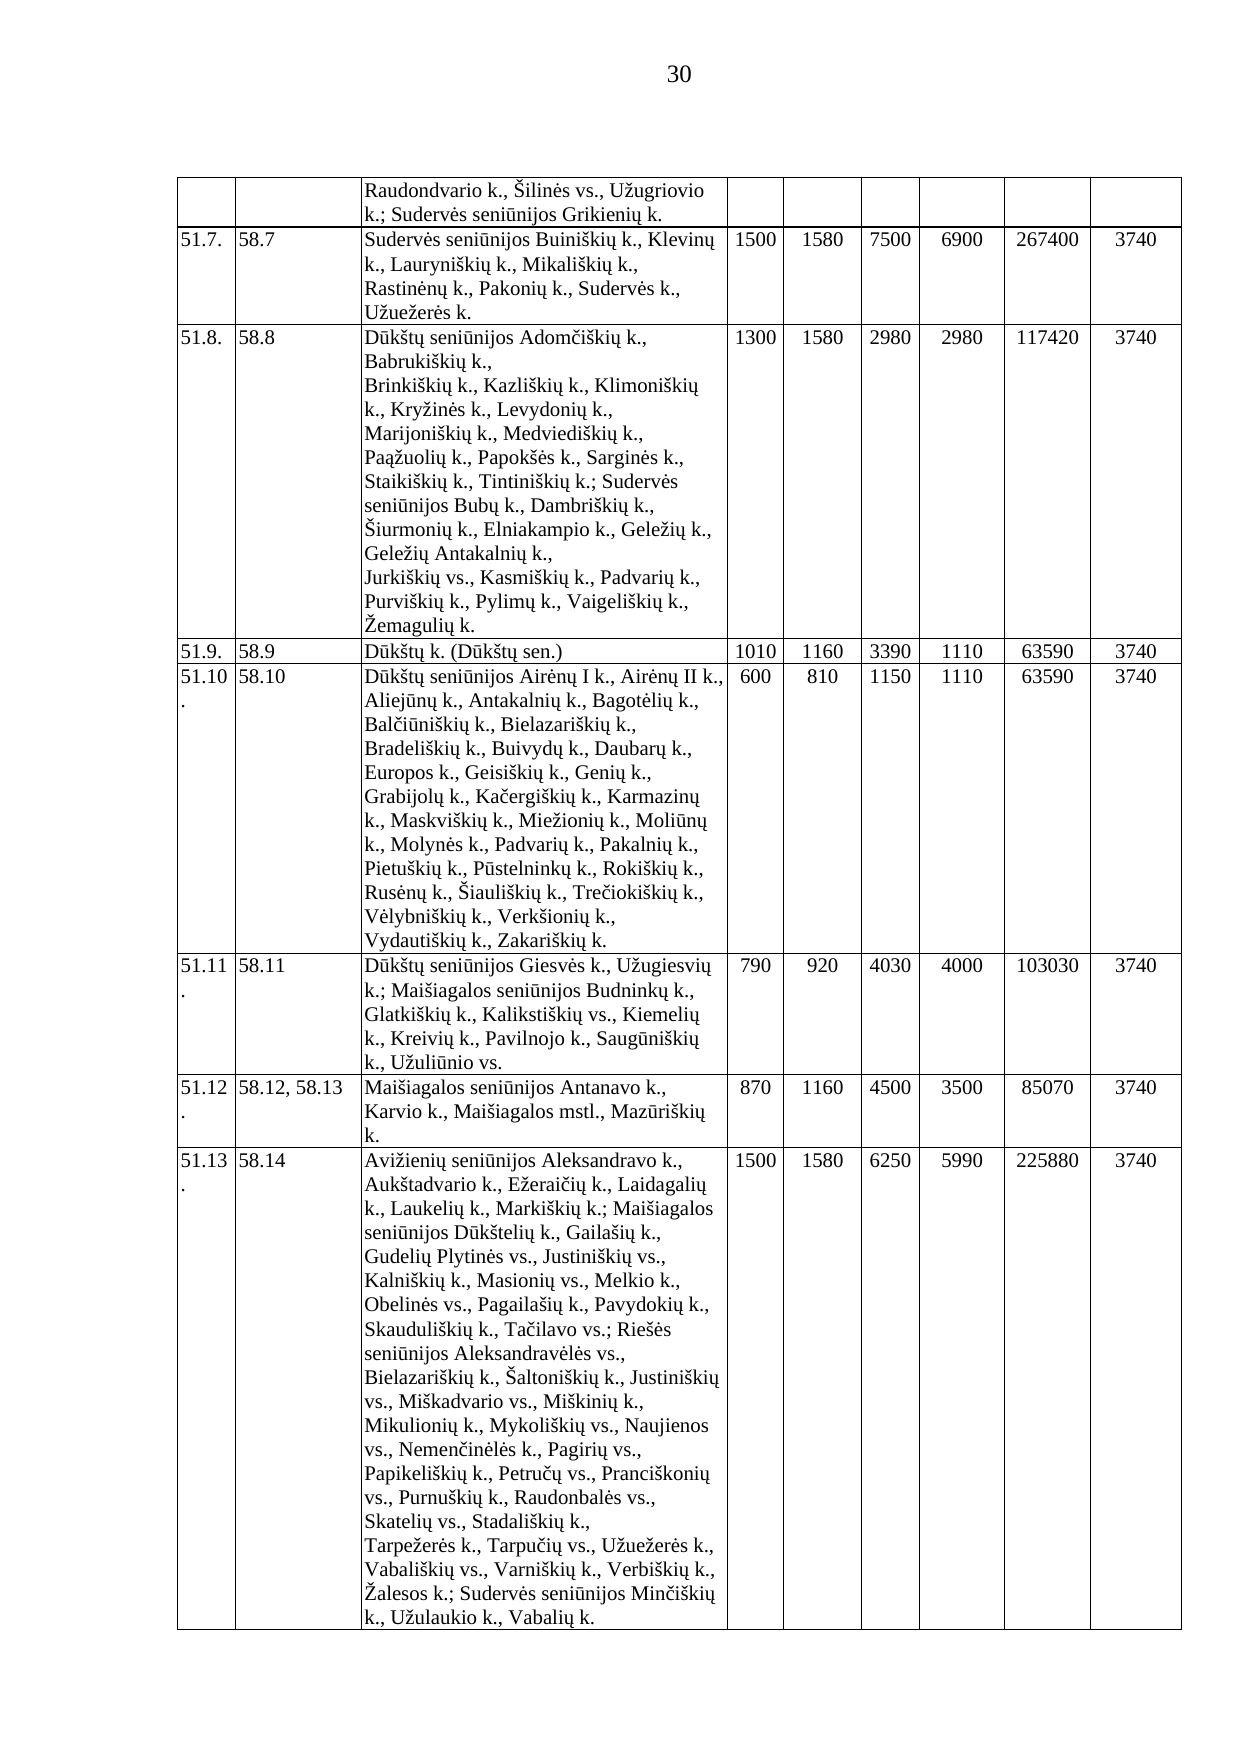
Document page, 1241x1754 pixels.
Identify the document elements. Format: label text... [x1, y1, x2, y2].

table_cell 58.11 [236, 954, 361, 1074]
table_cell 6250 [862, 1148, 919, 1629]
table_cell 4500 [862, 1075, 919, 1147]
table_cell 58.8 [236, 325, 361, 637]
table_cell Dūkštų seniūnijos Airėnų I k., Airėnų II k., Aliejūnų k., Antakalnių k., Bagotėlių k., Balčiūniškių k., Bielazariškių k., Bradeliškių k., Buivydų k., Daubarų k., Europos k., Geisiškių k., Genių k., Grabijolų k., Kačergiškių k., Karmazinų k., Maskviškių k., Miežionių k., Moliūnų k., Molynės k., Padvarių k., Pakalnių k., Pietuškių k., Pūstelninkų k., Rokiškių k., Rusėnų k., Šiauliškių k., Trečiokiškių k., Vėlybniškių k., Verkšionių k., Vydautiškių k., Zakariškių k. [362, 664, 727, 952]
table_cell 58.14 [236, 1148, 361, 1629]
table_cell 51.9. [178, 639, 235, 663]
table_cell Sudervės seniūnijos Buiniškių k., Klevinų k., Lauryniškių k., Mikališkių k., Rastinėnų k., Pakonių k., Sudervės k., Užuežerės k. [362, 228, 727, 324]
table_cell [1005, 178, 1090, 226]
table_cell 3740 [1091, 639, 1181, 663]
table_cell 810 [784, 664, 861, 952]
table_cell 2980 [862, 325, 919, 637]
table_cell 51.12. [178, 1075, 235, 1147]
table_cell 2980 [920, 325, 1004, 637]
table_cell 600 [728, 664, 783, 952]
table_cell 51.11. [178, 954, 235, 1074]
table_cell 51.7. [178, 228, 235, 324]
table_cell 5990 [920, 1148, 1004, 1629]
table_cell 3740 [1091, 1148, 1181, 1629]
table_cell 51.10. [178, 664, 235, 952]
table_cell 3740 [1091, 228, 1181, 324]
table_cell 920 [784, 954, 861, 1074]
table_cell 3740 [1091, 1075, 1181, 1147]
table_cell Dūkštų seniūnijos Adomčiškių k., Babrukiškių k., Brinkiškių k., Kazliškių k., Klimoniškių k., Kryžinės k., Levydonių k., Marijoniškių k., Medviediškių k., Paąžuolių k., Papokšės k., Sarginės k., Staikiškių k., Tintiniškių k.; Sudervės seniūnijos Bubų k., Dambriškių k., Šiurmonių k., Elniakampio k., Geležių k., Geležių Antakalnių k., Jurkiškių vs., Kasmiškių k., Padvarių k., Purviškių k., Pylimų k., Vaigeliškių k., Žemagulių k. [362, 325, 727, 637]
table_cell 63590 [1005, 664, 1090, 952]
table_cell 103030 [1005, 954, 1090, 1074]
table_cell [1091, 178, 1181, 226]
table_cell Dūkštų seniūnijos Giesvės k., Užugiesvių k.; Maišiagalos seniūnijos Budninkų k., Glatkiškių k., Kalikstiškių vs., Kiemelių k., Kreivių k., Pavilnojo k., Saugūniškių k., Užuliūnio vs. [362, 954, 727, 1074]
table_cell 267400 [1005, 228, 1090, 324]
table_cell 1110 [920, 639, 1004, 663]
table_cell 1160 [784, 1075, 861, 1147]
table_cell [784, 178, 861, 226]
table_cell 1500 [728, 1148, 783, 1629]
table_cell 58.12, 58.13 [236, 1075, 361, 1147]
table_cell 3740 [1091, 664, 1181, 952]
table_cell [862, 178, 919, 226]
table_cell 3740 [1091, 954, 1181, 1074]
table_cell 1110 [920, 664, 1004, 952]
table_cell 117420 [1005, 325, 1090, 637]
table_cell 4000 [920, 954, 1004, 1074]
table_cell 1580 [784, 1148, 861, 1629]
table_cell 51.8. [178, 325, 235, 637]
table_cell 1150 [862, 664, 919, 952]
table_cell 1160 [784, 639, 861, 663]
table_cell 225880 [1005, 1148, 1090, 1629]
table_cell 51.13. [178, 1148, 235, 1629]
table_cell 3740 [1091, 325, 1181, 637]
table_cell 1580 [784, 228, 861, 324]
table_cell 85070 [1005, 1075, 1090, 1147]
table_cell 7500 [862, 228, 919, 324]
table_cell 1010 [728, 639, 783, 663]
table_cell 1580 [784, 325, 861, 637]
table_cell 870 [728, 1075, 783, 1147]
table_cell 3390 [862, 639, 919, 663]
table_cell [236, 178, 361, 226]
table_cell [178, 178, 235, 226]
table_cell 790 [728, 954, 783, 1074]
table_cell Raudondvario k., Šilinės vs., Užugriovio k.; Sudervės seniūnijos Grikienių k. [362, 178, 727, 226]
table_cell Maišiagalos seniūnijos Antanavo k., Karvio k., Maišiagalos mstl., Mazūriškių k. [362, 1075, 727, 1147]
table_cell 1300 [728, 325, 783, 637]
table_cell 58.10 [236, 664, 361, 952]
table_cell 58.7 [236, 228, 361, 324]
table_cell 63590 [1005, 639, 1090, 663]
table_cell Dūkštų k. (Dūkštų sen.) [362, 639, 727, 663]
table_cell 4030 [862, 954, 919, 1074]
table_cell [728, 178, 783, 226]
table_cell 58.9 [236, 639, 361, 663]
table_cell Avižienių seniūnijos Aleksandravo k., Aukštadvario k., Ežeraičių k., Laidagalių k., Laukelių k., Markiškių k.; Maišiagalos seniūnijos Dūkštelių k., Gailašių k., Gudelių Plytinės vs., Justiniškių vs., Kalniškių k., Masionių vs., Melkio k., Obelinės vs., Pagailašių k., Pavydokių k., Skauduliškių k., Tačilavo vs.; Riešės seniūnijos Aleksandravėlės vs., Bielazariškių k., Šaltoniškių k., Justiniškių vs., Miškadvario vs., Miškinių k., Mikulionių k., Mykoliškių vs., Naujienos vs., Nemenčinėlės k., Pagirių vs., Papikeliškių k., Petručų vs., Pranciškonių vs., Purnuškių k., Raudonbalės vs., Skatelių vs., Stadališkių k., Tarpežerės k., Tarpučių vs., Užuežerės k., Vabališkių vs., Varniškių k., Verbiškių k., Žalesos k.; Sudervės seniūnijos Minčiškių k., Užulaukio k., Vabalių k. [362, 1148, 727, 1629]
table_cell [920, 178, 1004, 226]
table_cell 1500 [728, 228, 783, 324]
table_cell 3500 [920, 1075, 1004, 1147]
table_cell 6900 [920, 228, 1004, 324]
